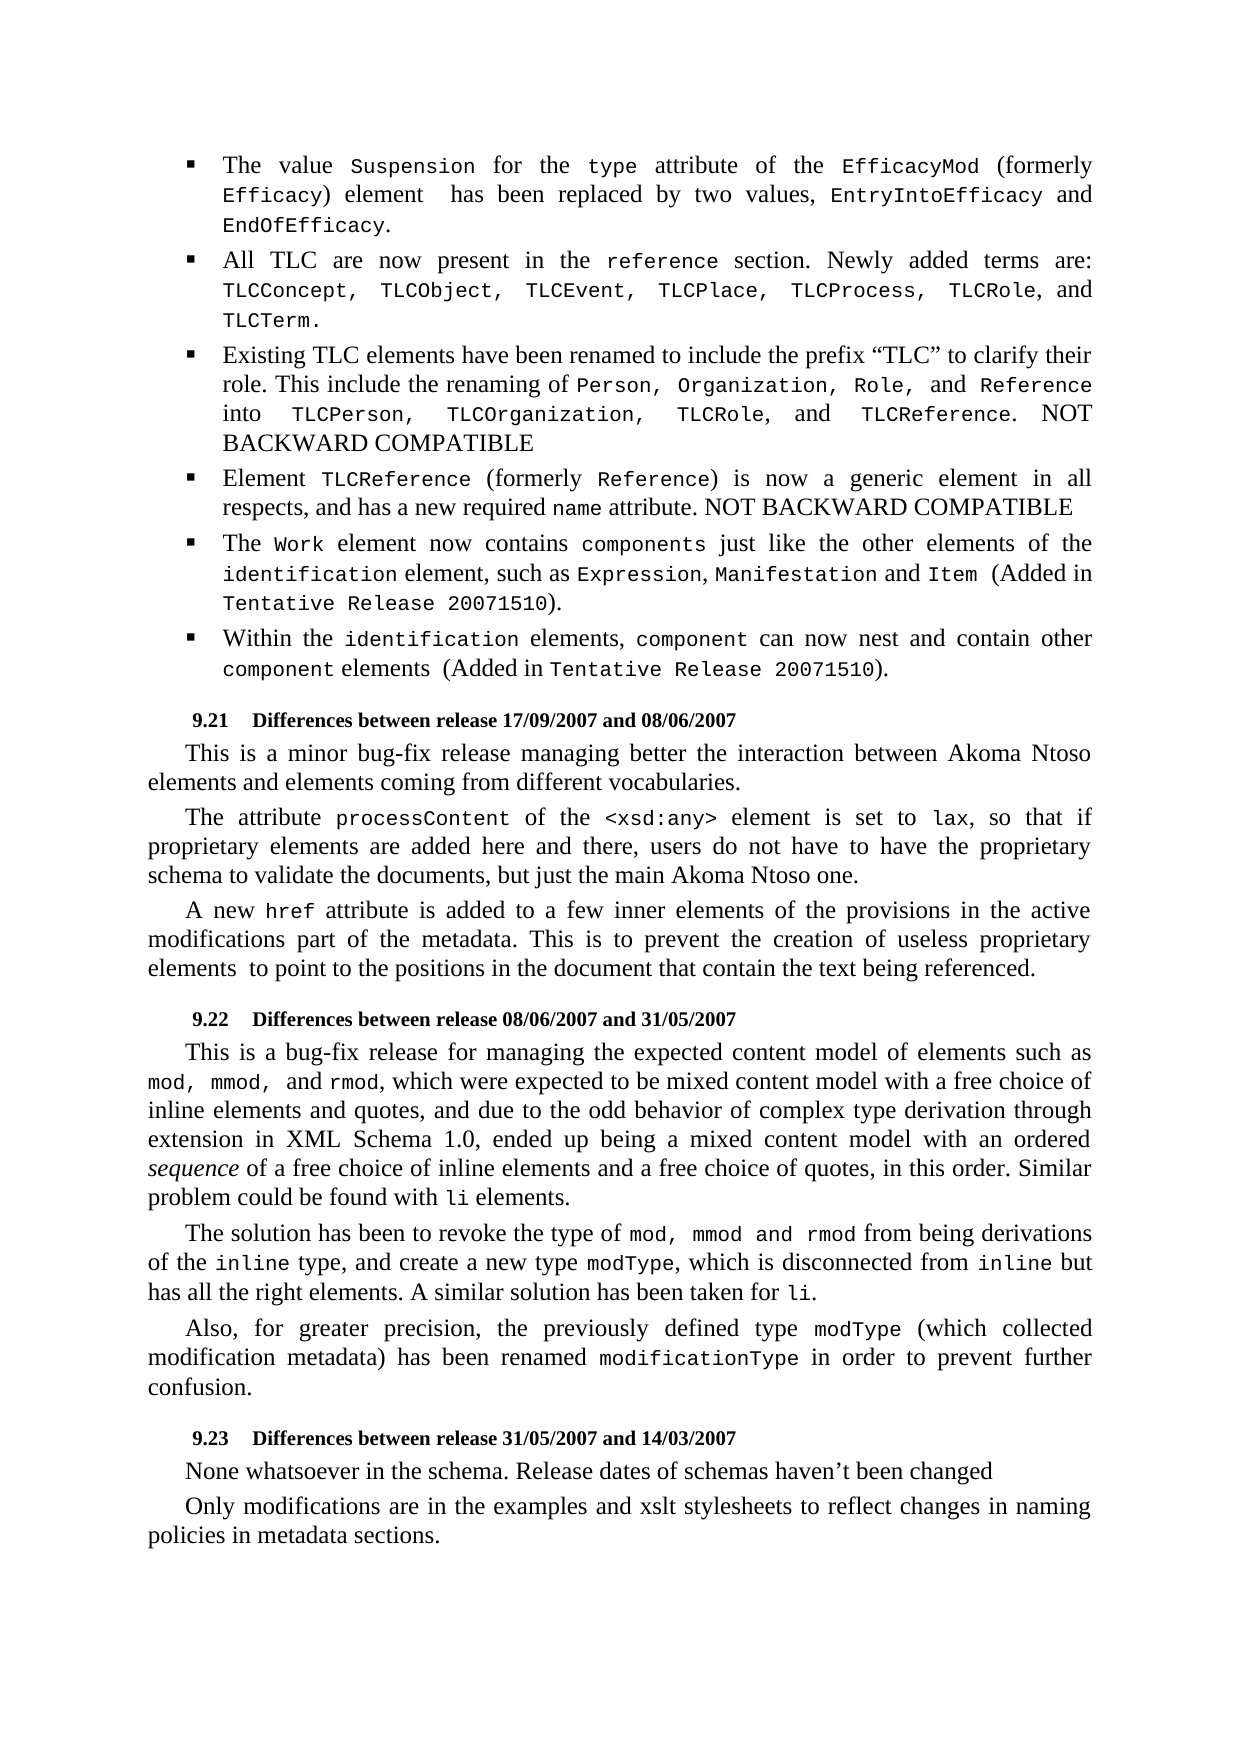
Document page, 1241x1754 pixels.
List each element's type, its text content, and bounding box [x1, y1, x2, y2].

text Also, for greater precision, the previously defined type modType (which collected modification metadata) has been renamed modificationType in order to prevent further confusion. [148, 1313, 1092, 1401]
text This is a minor bug-fix release managing better the interaction between Akoma Ntoso elements and elements coming from different vocabularies. [148, 738, 1092, 795]
text The solution has been to revoke the type of mod, mmod and rmod from being derivations of the inline type, and create a new type modType, which is disconnected from inline but has all the right elements. A similar solution has been taken for li. [148, 1218, 1092, 1306]
text None whatsoever in the schema. Release dates of schemas haven’t been changed [148, 1456, 1092, 1485]
list The value Suspension for the type attribute of the EfficacyMod (formerly Efficacy) element has been replaced by two values, EntryIntoEfficacy and EndOfEfficacy. [185, 150, 1092, 239]
list Existing TLC elements have been renamed to include the prefix “TLC” to clarify their role. This include the renaming of Person, Organization, Role, and Reference into TLCPerson, TLCOrganization, TLCRole, and TLCReference. NOT BACKWARD COMPATIBLE [185, 340, 1092, 457]
list The Work element now contains components just like the other elements of the identification element, such as Expression, Manifestation and Item (Added in Tentative Release 20071510). [185, 528, 1092, 617]
text The attribute processContent of the <xsd:any> element is set to lax, so that if proprietary elements are added here and there, users do not have to have the proprietary schema to validate the documents, but just the main Akoma Ntoso one. [148, 802, 1092, 889]
text A new href attribute is added to a few inner elements of the provisions in the active modifications part of the metadata. This is to prevent the creation of useless proprietary elements to point to the positions in the document that contain the text being referenced. [148, 895, 1092, 982]
text Only modifications are in the examples and xslt stylesheets to reflect changes in naming policies in metadata sections. [148, 1491, 1092, 1548]
subtitle Differences between release 31/05/2007 and 14/03/2007 [192, 1426, 1092, 1450]
list Element TLCReference (formerly Reference) is now a generic element in all respects, and has a new required name attribute. NOT BACKWARD COMPATIBLE [185, 463, 1092, 522]
text This is a bug-fix release for managing the expected content model of elements such as mod, mmod, and rmod, which were expected to be mixed content model with a free choice of inline elements and quotes, and due to the odd behavior of complex type derivation through extension in XML Schema 1.0, ended up being a mixed content model with an ordered sequence of a free choice of inline elements and a free choice of quotes, in this order. Similar problem could be found with li elements. [148, 1037, 1092, 1211]
subtitle Differences between release 17/09/2007 and 08/06/2007 [192, 707, 1092, 732]
subtitle Differences between release 08/06/2007 and 31/05/2007 [192, 1007, 1092, 1031]
list All TLC are now present in the reference section. Newly added terms are: TLCConcept, TLCObject, TLCEvent, TLCPlace, TLCProcess, TLCRole, and TLCTerm. [185, 245, 1092, 334]
list Within the identification elements, component can now nest and contain other component elements (Added in Tentative Release 20071510). [185, 623, 1092, 682]
